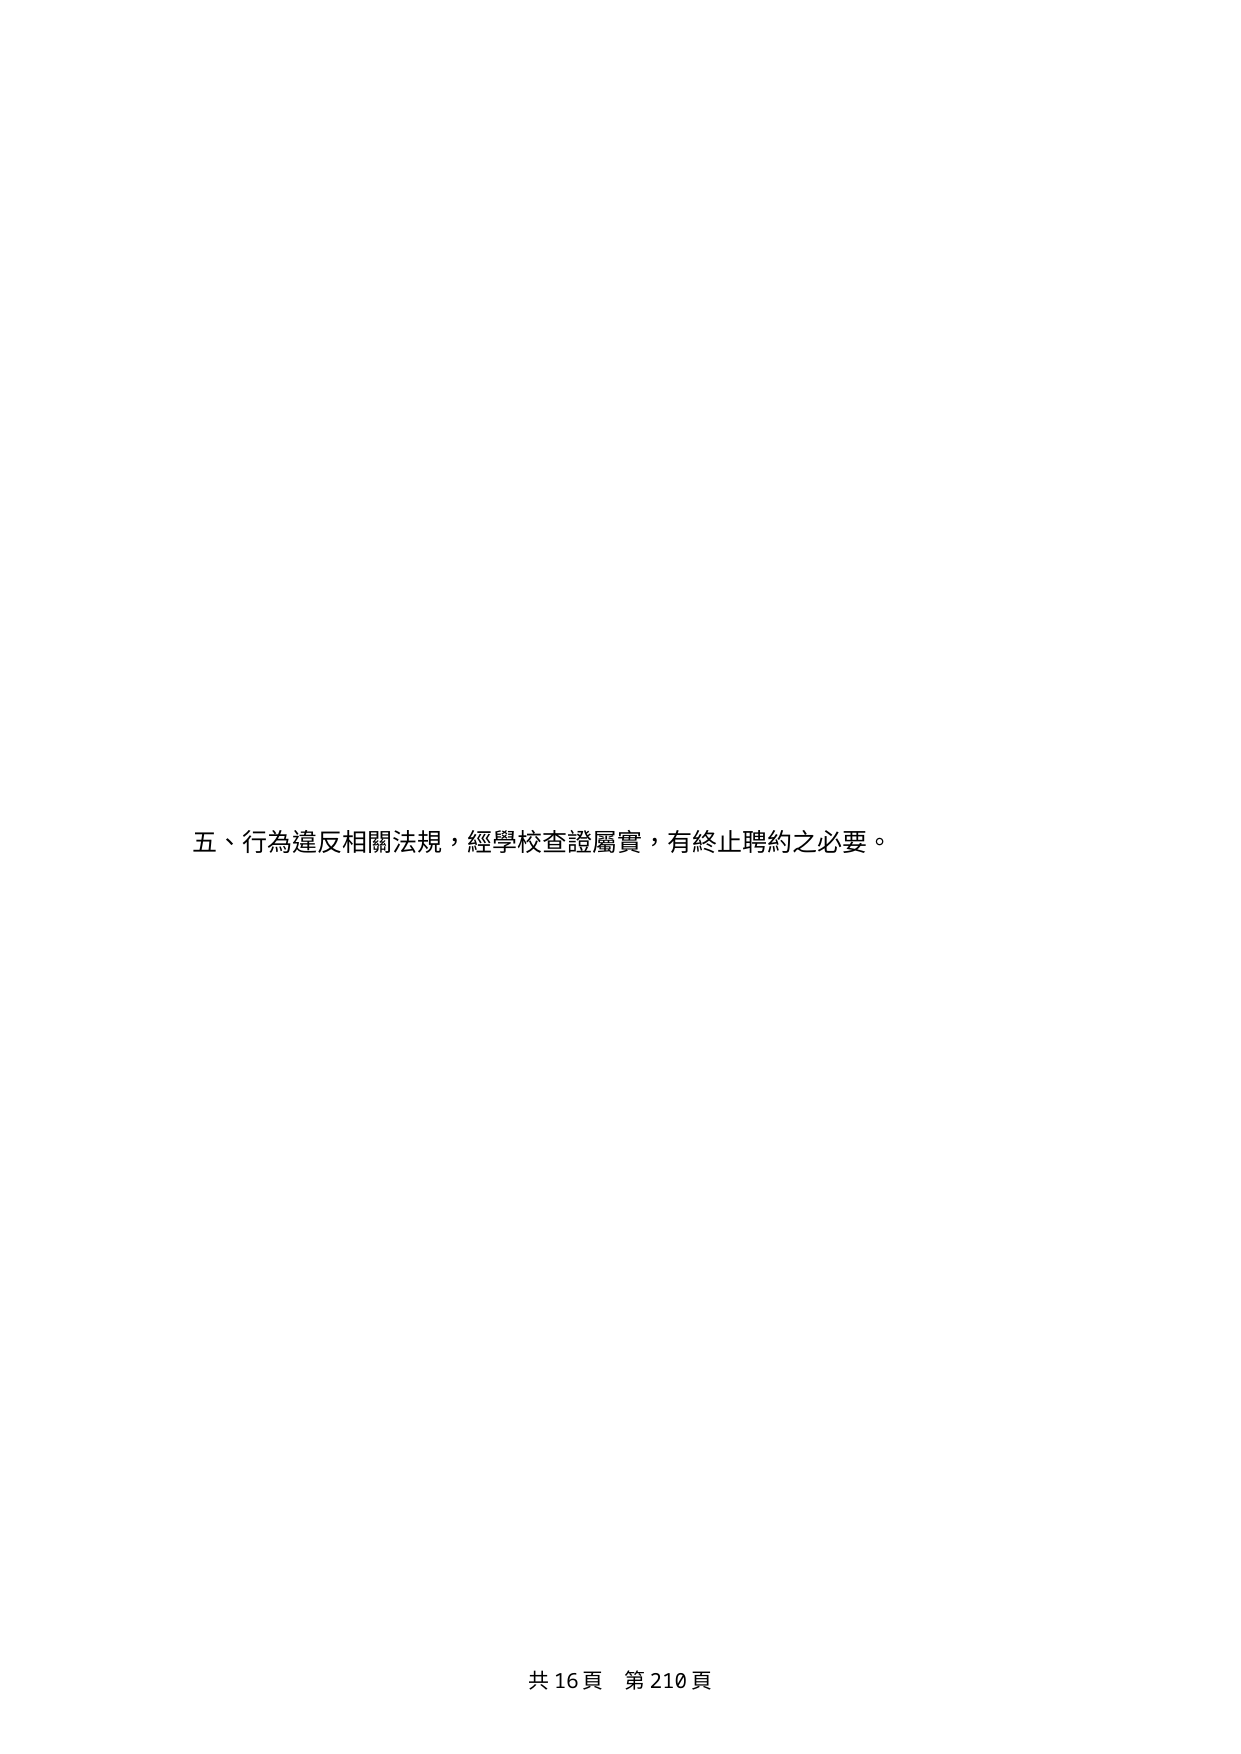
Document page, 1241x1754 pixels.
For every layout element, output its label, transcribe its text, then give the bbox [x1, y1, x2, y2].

text 五、行為違反相關法規，經學校查證屬實，有終止聘約之必要。 [192, 799, 1122, 862]
